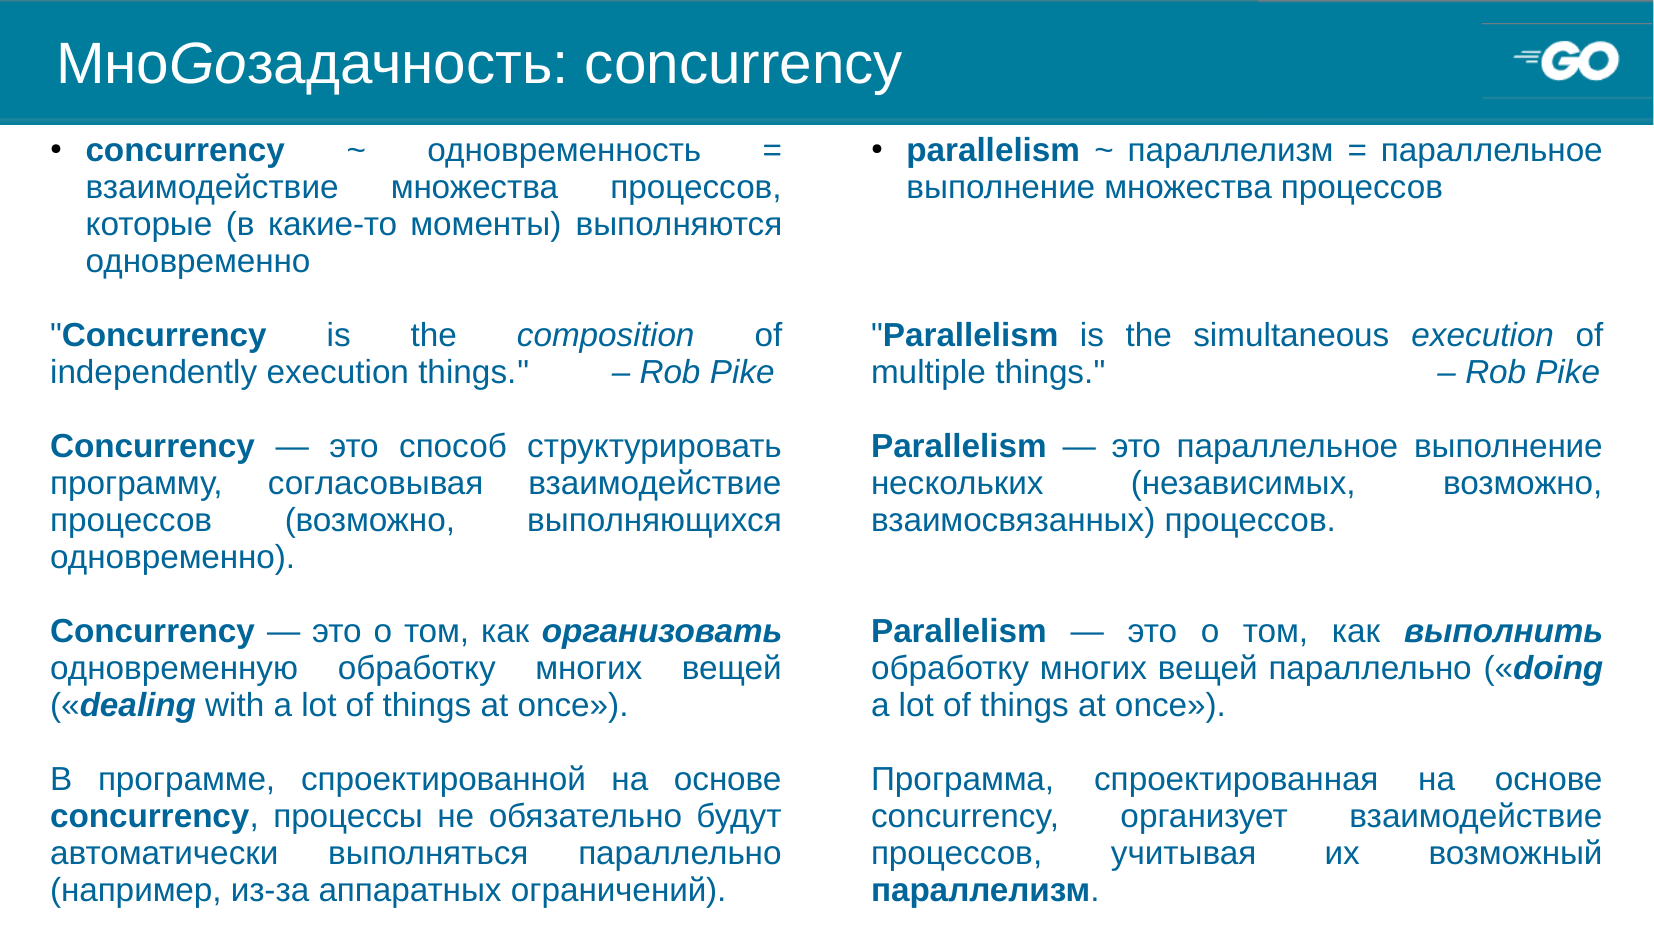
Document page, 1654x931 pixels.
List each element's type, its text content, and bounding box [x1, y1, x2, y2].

picture [1542, 41, 1619, 81]
text_box МноGoзадачность: concurrency [41, 23, 1495, 104]
text_box parallelism ~ параллелизм = параллельное выполнение множества процессов "Parallelism is the simultaneous execution of multiple things." ‒ Rob Pike Parallelism — это параллельное выполнение нескольких (независимых, возможно, взаимосвязанных) процессов. Parallelism — это о том, как выполнить обработку многих вещей параллельно («doing a lot of things at once»). Программа, спроектированная на основе concurrency, организует взаимодействие процессов, учитывая их возможный параллелизм. [856, 124, 1619, 917]
text_box concurrency ~ одновременность = взаимодействие множества процессов, которые (в какие-то моменты) выполняются одновременно "Concurrency is the composition of independently execution things." ‒ Rob Pike Concurrency — это способ структурировать программу, согласовывая взаимодействие процессов (возможно, выполняющихся одновременно). Concurrency — это о том, как организовать одновременную обработку многих вещей («dealing with a lot of things at once»). В программе, спроектированной на основе concurrency, процессы не обязательно будут автоматически выполняться параллельно (например, из-за аппаратных ограничений). [35, 124, 798, 917]
